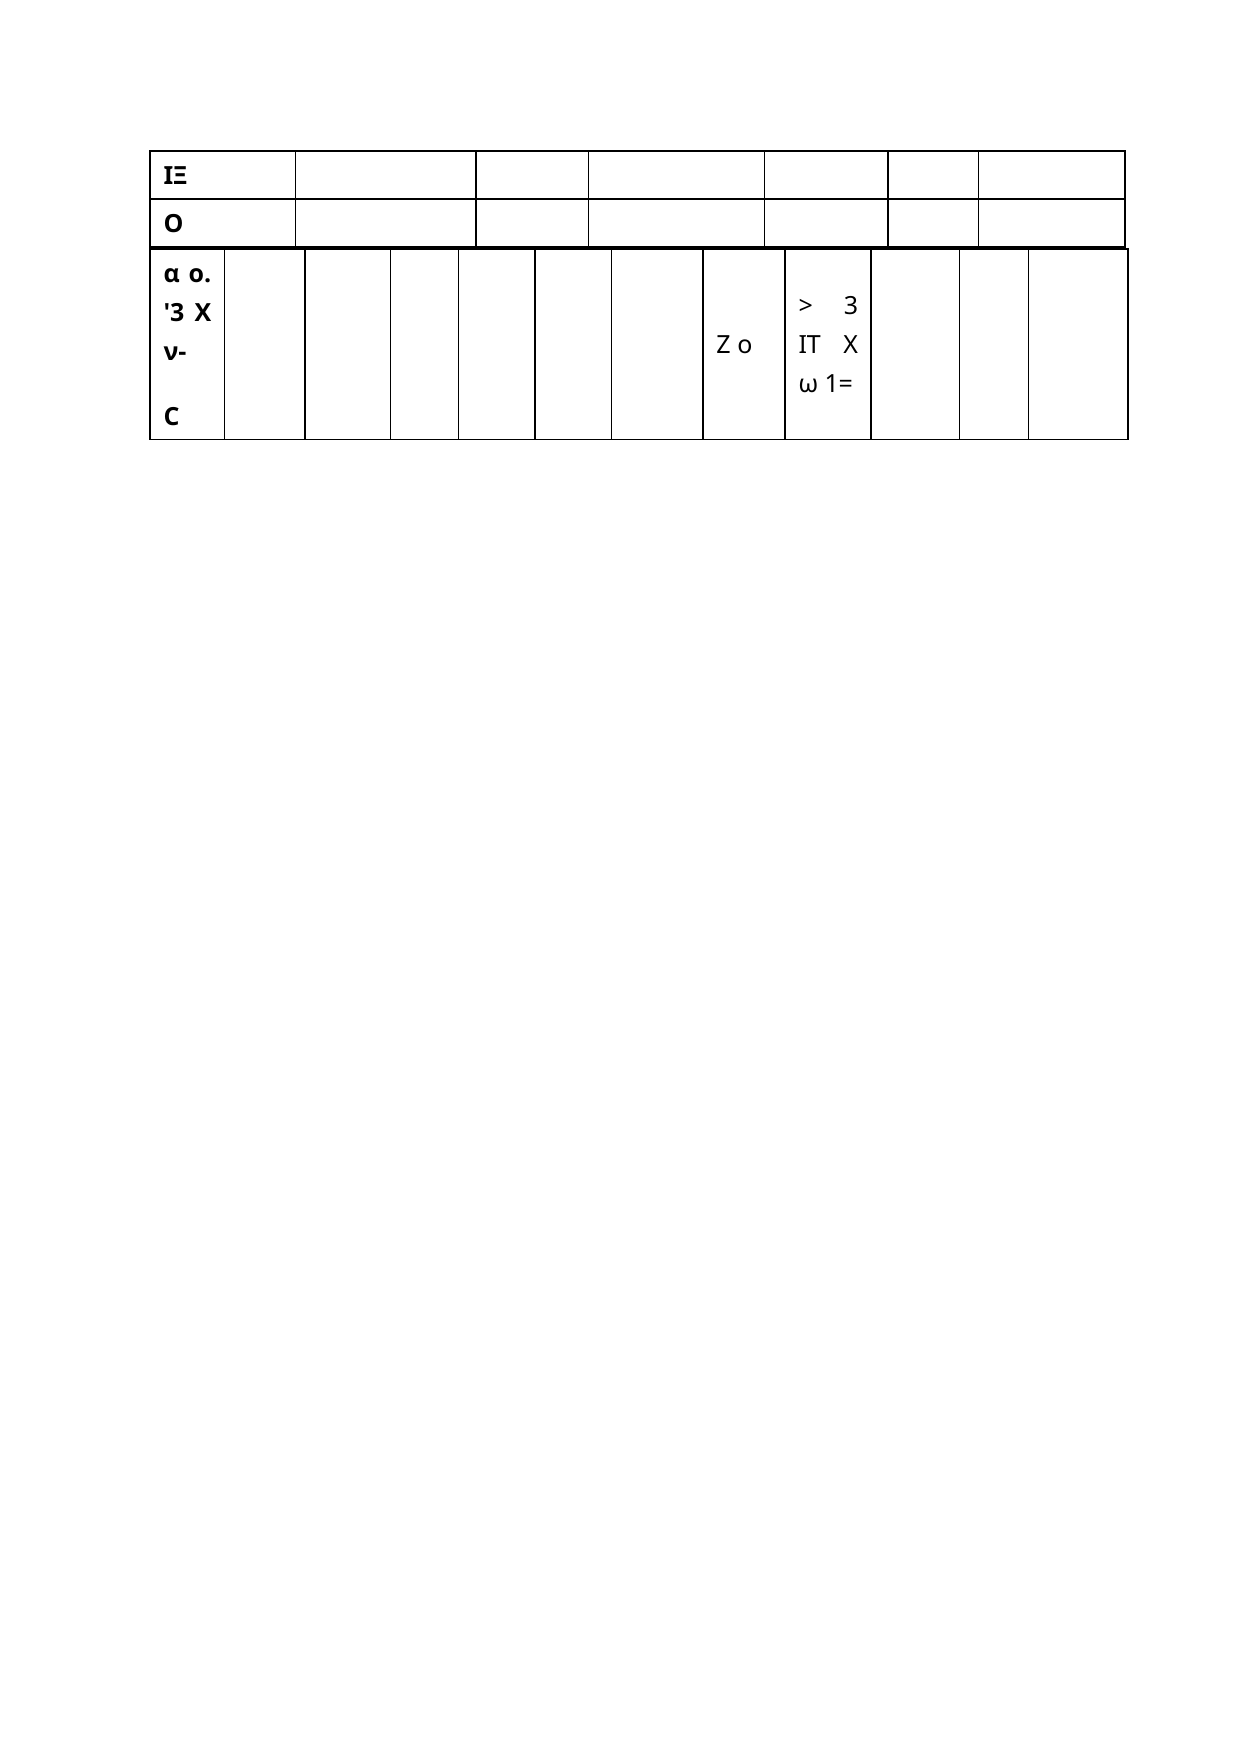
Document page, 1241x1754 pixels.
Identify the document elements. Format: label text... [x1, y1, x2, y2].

table_cell [296, 200, 475, 246]
table_cell [589, 152, 764, 198]
table_cell [765, 152, 887, 198]
table_header [391, 250, 458, 438]
table_cell [889, 152, 978, 198]
table_header [612, 250, 702, 438]
table_header [459, 250, 534, 438]
table_cell [889, 200, 978, 246]
table_cell [765, 200, 887, 246]
table_header [306, 250, 390, 438]
table_cell [477, 152, 588, 198]
table_header α ο. '3 Χ ν- C [151, 250, 224, 438]
table_cell ΙΞ [151, 152, 295, 198]
table_cell [296, 152, 475, 198]
table_header Ζ ο [704, 250, 784, 438]
table_cell [979, 200, 1124, 246]
table_header [1029, 250, 1127, 438]
table_cell [589, 200, 764, 246]
table_header [872, 250, 959, 438]
table_cell [979, 152, 1124, 198]
table_header [960, 250, 1028, 438]
table_header [225, 250, 304, 438]
table_header > 3 ΙΤ Χ ω 1= [786, 250, 870, 438]
table_header [536, 250, 611, 438]
table_cell [477, 200, 588, 246]
table_cell Ο [151, 200, 295, 246]
